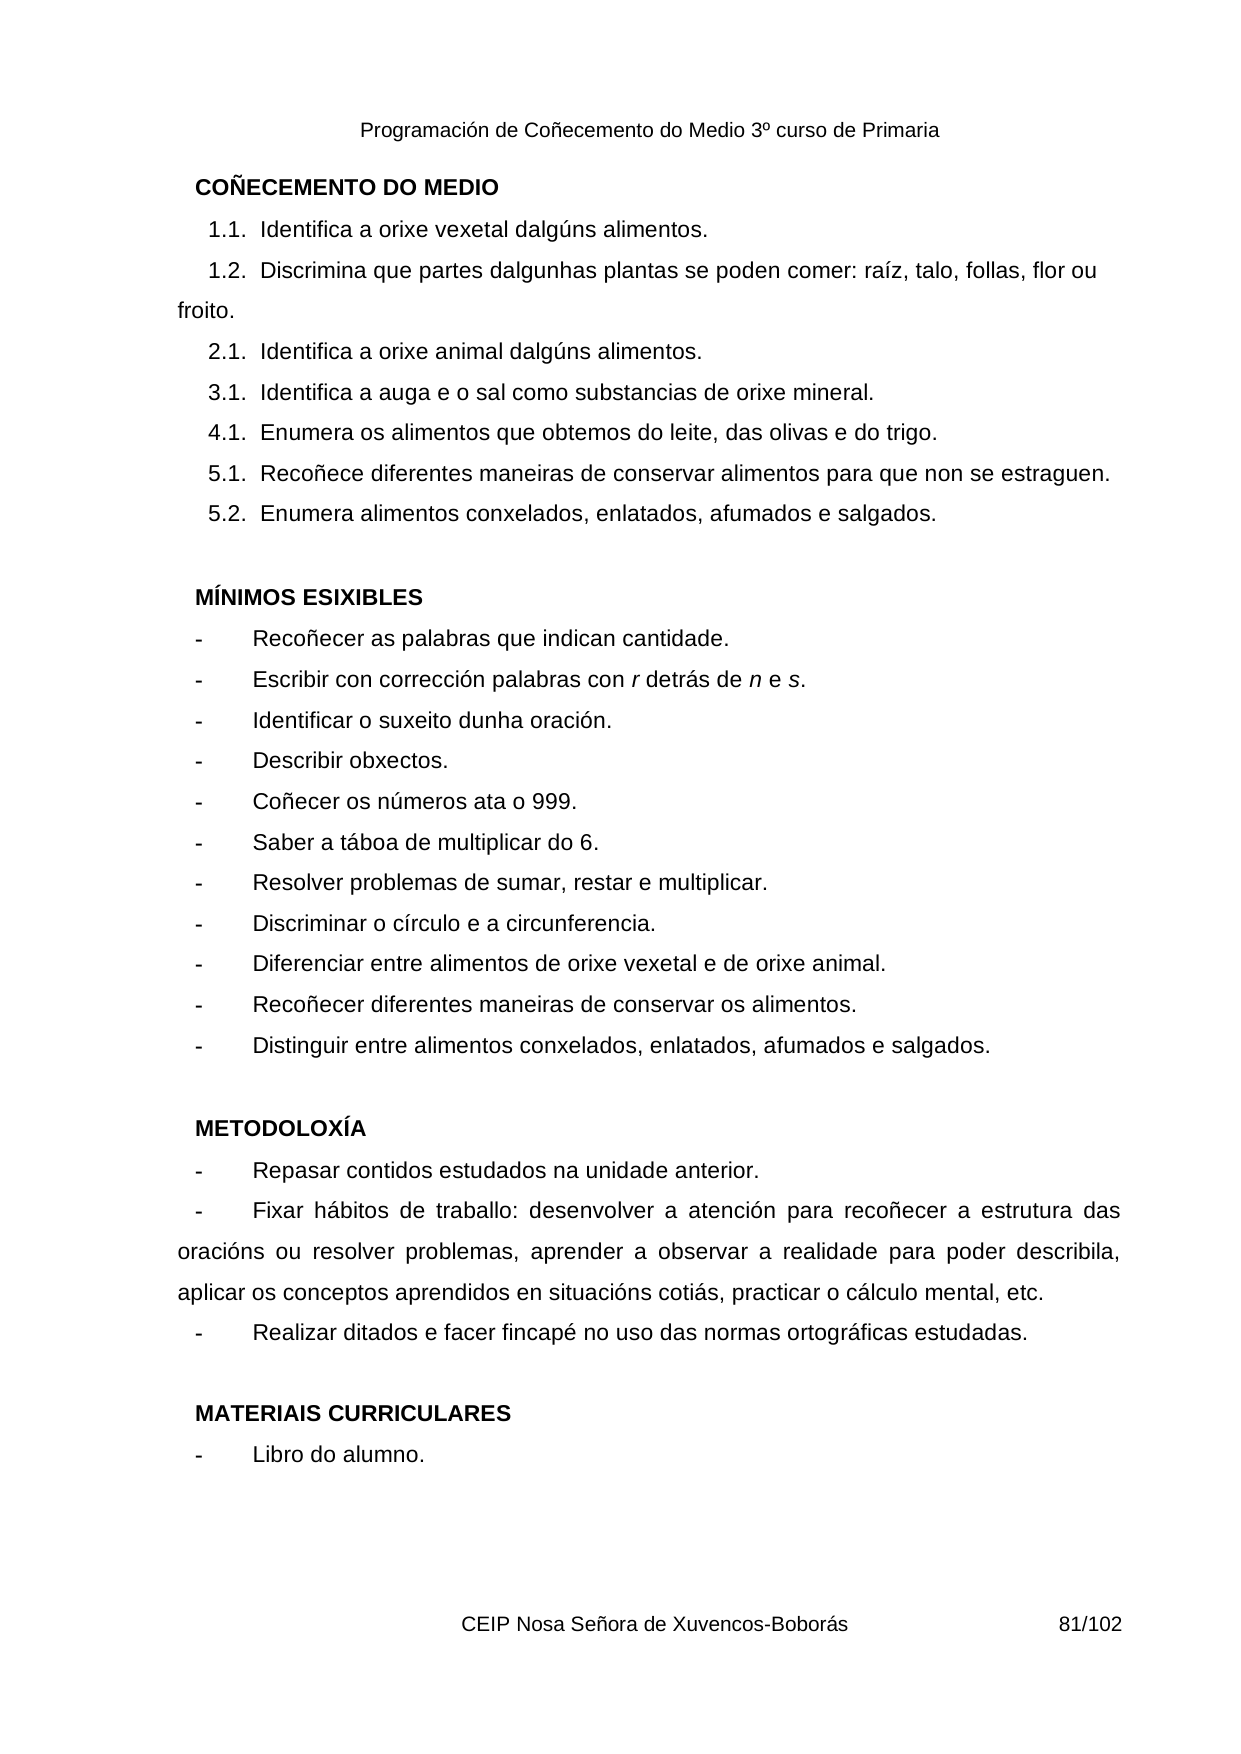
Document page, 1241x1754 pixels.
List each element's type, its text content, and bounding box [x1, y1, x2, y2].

text METODOLOXÍA [177, 1112, 1122, 1141]
text 1.1. Identifica a orixe vexetal dalgúns alimentos. [177, 215, 1122, 242]
list Discriminar o círculo e a circunferencia. [177, 909, 1122, 936]
text 5.2. Enumera alimentos conxelados, enlatados, afumados e salgados. [177, 500, 1122, 527]
list Identificar o suxeito dunha oración. [177, 706, 1122, 733]
text COÑECEMENTO DO MEDIO [177, 172, 1122, 201]
text MÍNIMOS ESIXIBLES [177, 581, 1122, 610]
text 3.1. Identifica a auga e o sal como substancias de orixe mineral. [177, 378, 1122, 405]
list Describir obxectos. [177, 747, 1122, 774]
list Diferenciar entre alimentos de orixe vexetal e de orixe animal. [177, 950, 1122, 977]
text MATERIAIS CURRICULARES [177, 1400, 1122, 1427]
list Resolver problemas de sumar, restar e multiplicar. [177, 868, 1122, 896]
list Fixar hábitos de traballo: desenvolver a atención para recoñecer a estrutura das oracións ou resolver problemas, aprender a observar a realidade para poder describila, aplicar os conceptos aprendidos en situacións cotiás, practicar o cálculo mental, etc. [177, 1197, 1122, 1305]
list Realizar ditados e facer fincapé no uso das normas ortográficas estudadas. [177, 1318, 1122, 1346]
list Libro do alumno. [177, 1440, 1122, 1467]
list Escribir con corrección palabras con r detrás de n e s. [177, 665, 1122, 692]
list Coñecer os números ata o 999. [177, 787, 1122, 814]
text 1.2. Discrimina que partes dalgunhas plantas se poden comer: raíz, talo, follas, flor ou froito. [177, 256, 1122, 324]
text 5.1. Recoñece diferentes maneiras de conservar alimentos para que non se estraguen. [177, 459, 1122, 486]
list Distinguir entre alimentos conxelados, enlatados, afumados e salgados. [177, 1031, 1122, 1058]
list Recoñecer diferentes maneiras de conservar os alimentos. [177, 990, 1122, 1017]
list Repasar contidos estudados na unidade anterior. [177, 1156, 1122, 1183]
text 4.1. Enumera os alimentos que obtemos do leite, das olivas e do trigo. [177, 418, 1122, 446]
list Saber a táboa de multiplicar do 6. [177, 828, 1122, 855]
text 2.1. Identifica a orixe animal dalgúns alimentos. [177, 337, 1122, 364]
list Recoñecer as palabras que indican cantidade. [177, 625, 1122, 652]
